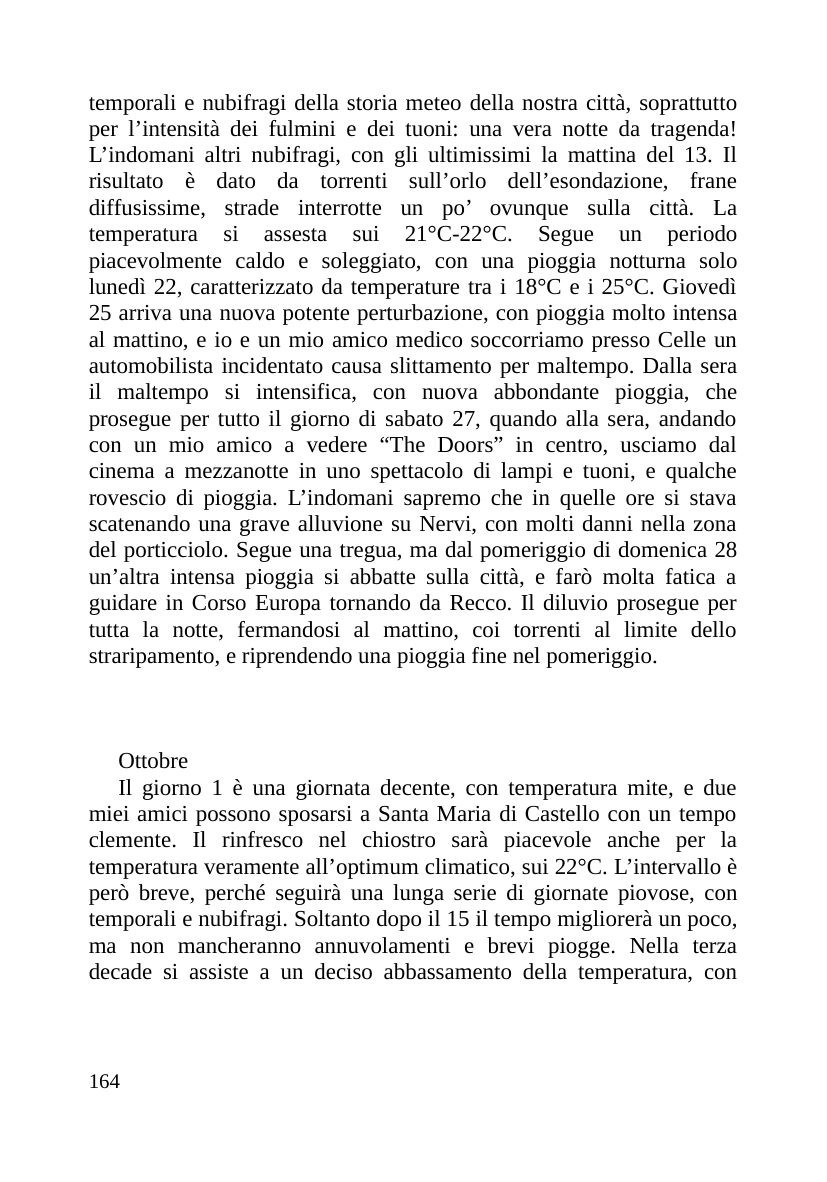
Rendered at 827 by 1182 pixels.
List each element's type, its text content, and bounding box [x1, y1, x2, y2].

text temporali e nubifragi della storia meteo della nostra città, soprattutto per l’intensità dei fulmini e dei tuoni: una vera notte da tragenda! L’indomani altri nubifragi, con gli ultimissimi la mattina del 13. Il risultato è dato da torrenti sull’orlo dell’esondazione, frane diffusissime, strade interrotte un po’ ovunque sulla città. La temperatura si assesta sui 21°C-22°C. Segue un periodo piacevolmente caldo e soleggiato, con una pioggia notturna solo lunedì 22, caratterizzato da temperature tra i 18°C e i 25°C. Giovedì 25 arriva una nuova potente perturbazione, con pioggia molto intensa al mattino, e io e un mio amico medico soccorriamo presso Celle un automobilista incidentato causa slittamento per maltempo. Dalla sera il maltempo si intensifica, con nuova abbondante pioggia, che prosegue per tutto il giorno di sabato 27, quando alla sera, andando con un mio amico a vedere “The Doors” in centro, usciamo dal cinema a mezzanotte in uno spettacolo di lampi e tuoni, e qualche rovescio di pioggia. L’indomani sapremo che in quelle ore si stava scatenando una grave alluvione su Nervi, con molti danni nella zona del porticciolo. Segue una tregua, ma dal pomeriggio di domenica 28 un’altra intensa pioggia si abbatte sulla città, e farò molta fatica a guidare in Corso Europa tornando da Recco. Il diluvio prosegue per tutta la notte, fermandosi al mattino, coi torrenti al limite dello straripamento, e riprendendo una pioggia fine nel pomeriggio. [88, 88, 738, 668]
text Ottobre [88, 747, 738, 774]
text Il giorno 1 è una giornata decente, con temperatura mite, e due miei amici possono sposarsi a Santa Maria di Castello con un tempo clemente. Il rinfresco nel chiostro sarà piacevole anche per la temperatura veramente all’optimum climatico, sui 22°C. L’intervallo è però breve, perché seguirà una lunga serie di giornate piovose, con temporali e nubifragi. Soltanto dopo il 15 il tempo migliorerà un poco, ma non mancheranno annuvolamenti e brevi piogge. Nella terza decade si assiste a un deciso abbassamento della temperatura, con [88, 774, 738, 984]
